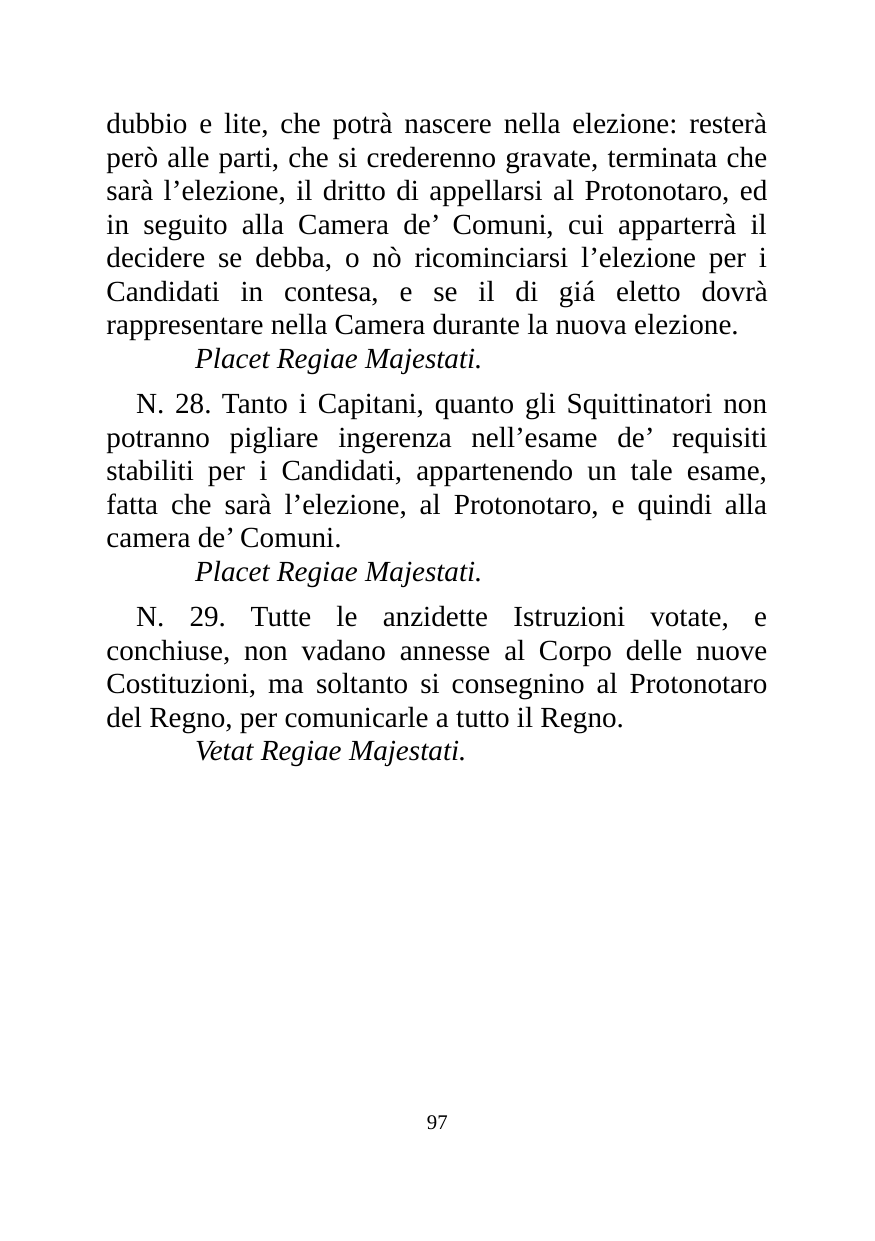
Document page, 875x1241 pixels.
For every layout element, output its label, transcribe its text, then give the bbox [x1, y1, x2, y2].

text Placet Regiae Majestati. [195, 554, 768, 588]
text Vetat Regiae Majestati. [195, 733, 768, 767]
text N. 28. Tanto i Capitani, quanto gli Squittinatori non potranno pigliare ingerenza nell’esame de’ requisiti stabiliti per i Candidati, appartenendo un tale esame, fatta che sarà l’elezione, al Protonotaro, e quindi alla camera de’ Comuni. [106, 386, 768, 554]
text N. 29. Tutte le anzidette Istruzioni votate, e conchiuse, non vadano annesse al Corpo delle nuove Costituzioni, ma soltanto si consegnino al Protonotaro del Regno, per comunicarle a tutto il Regno. [106, 599, 768, 733]
text dubbio e lite, che potrà nascere nella elezione: resterà però alle parti, che si crederenno gravate, terminata che sarà l’elezione, il dritto di appellarsi al Protonotaro, ed in seguito alla Camera de’ Comuni, cui apparterrà il decidere se debba, o nò ricominciarsi l’elezione per i Candidati in contesa, e se il di giá eletto dovrà rappresentare nella Camera durante la nuova elezione. [106, 106, 768, 341]
text Placet Regiae Majestati. [195, 341, 768, 374]
